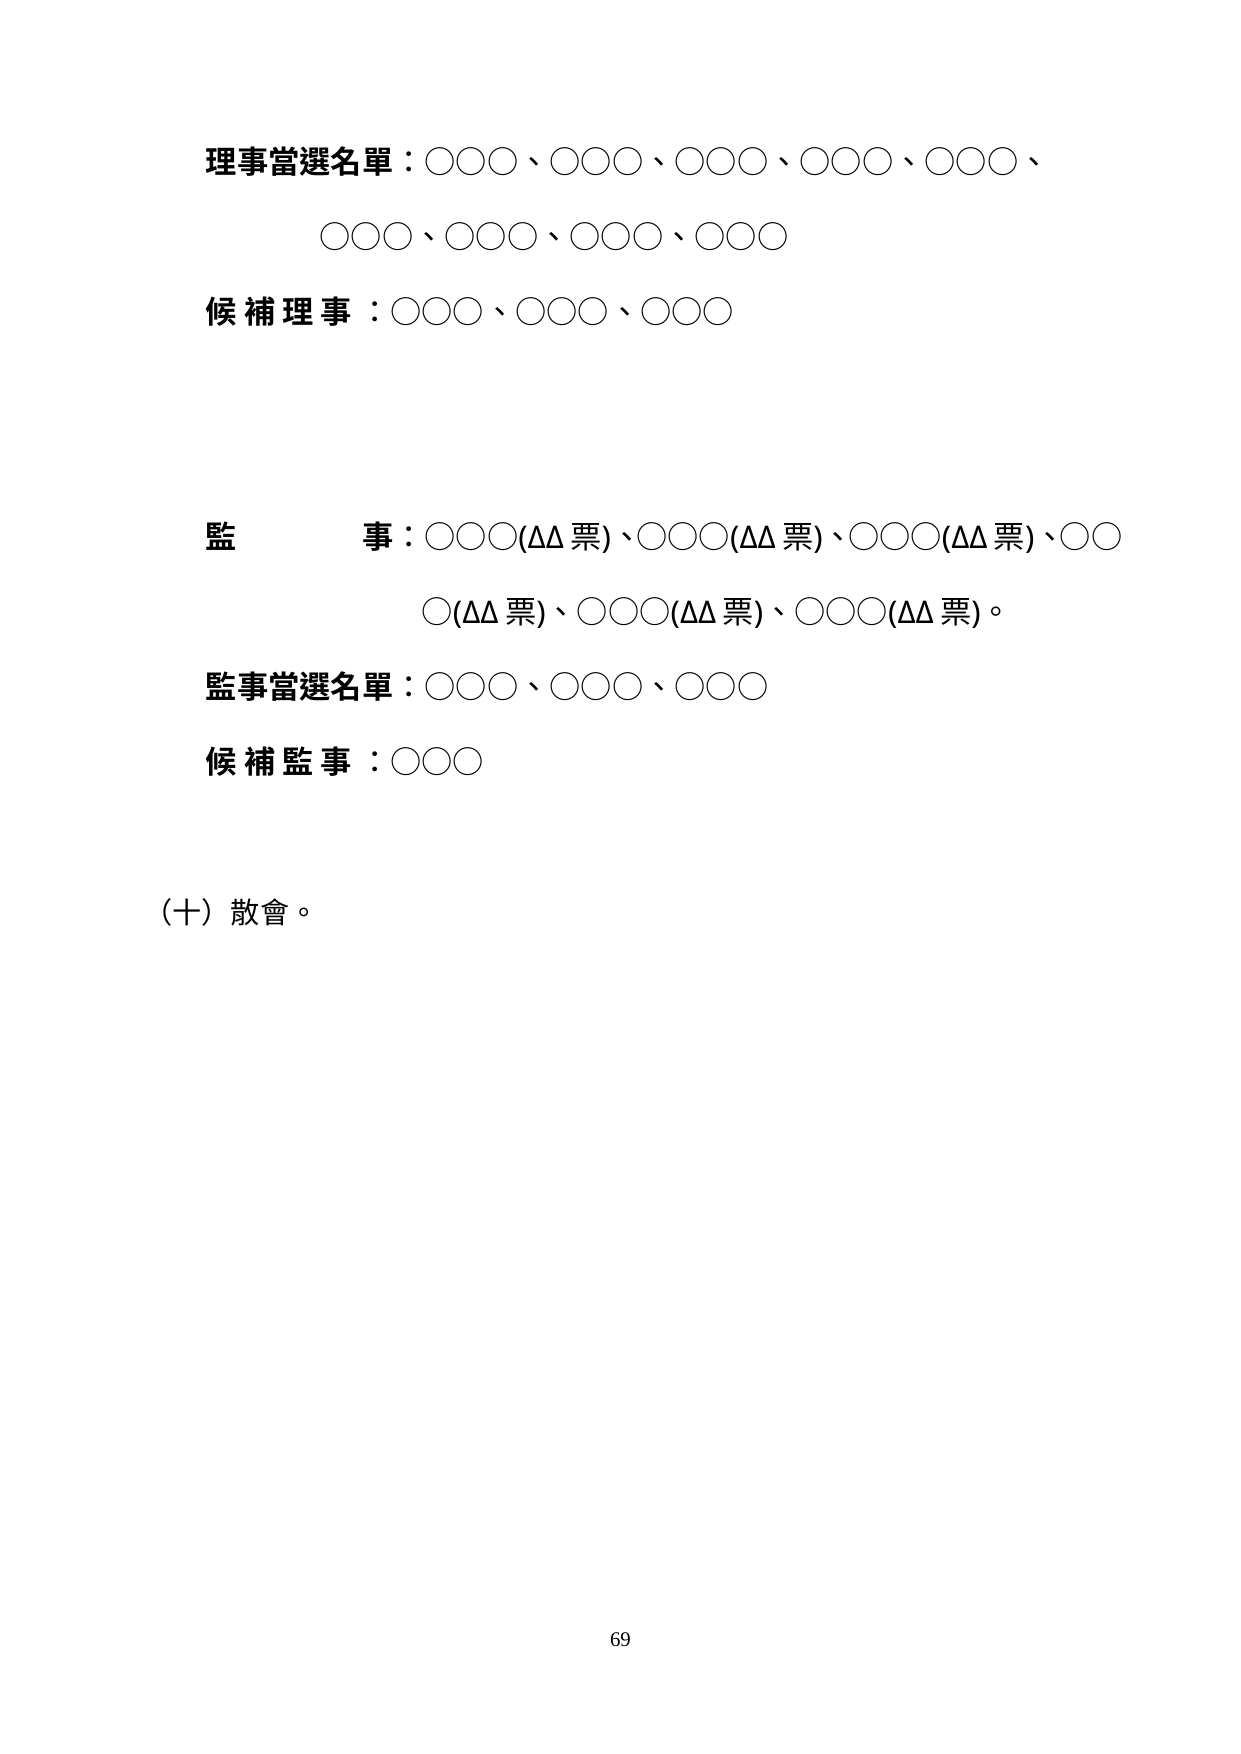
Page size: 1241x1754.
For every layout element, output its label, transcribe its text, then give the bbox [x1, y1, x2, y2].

text ○○○、○○○、○○○、○○○ [206, 198, 1122, 273]
text 候 補 理 事 ：○○○、○○○、○○○ [206, 273, 1122, 348]
text 監 事：○○○(ΔΔ票)、○○○(ΔΔ票)、○○○(ΔΔ票)、○○○(ΔΔ票)、○○○(ΔΔ票)、○○○(ΔΔ票)。 [206, 498, 1122, 648]
text （十）散會。 [143, 873, 1122, 948]
text 候 補 監 事 ：○○○ [206, 723, 1122, 798]
text 理事當選名單：○○○、○○○、○○○、○○○、○○○、 [206, 123, 1122, 198]
text 監事當選名單：○○○、○○○、○○○ [206, 648, 1122, 723]
